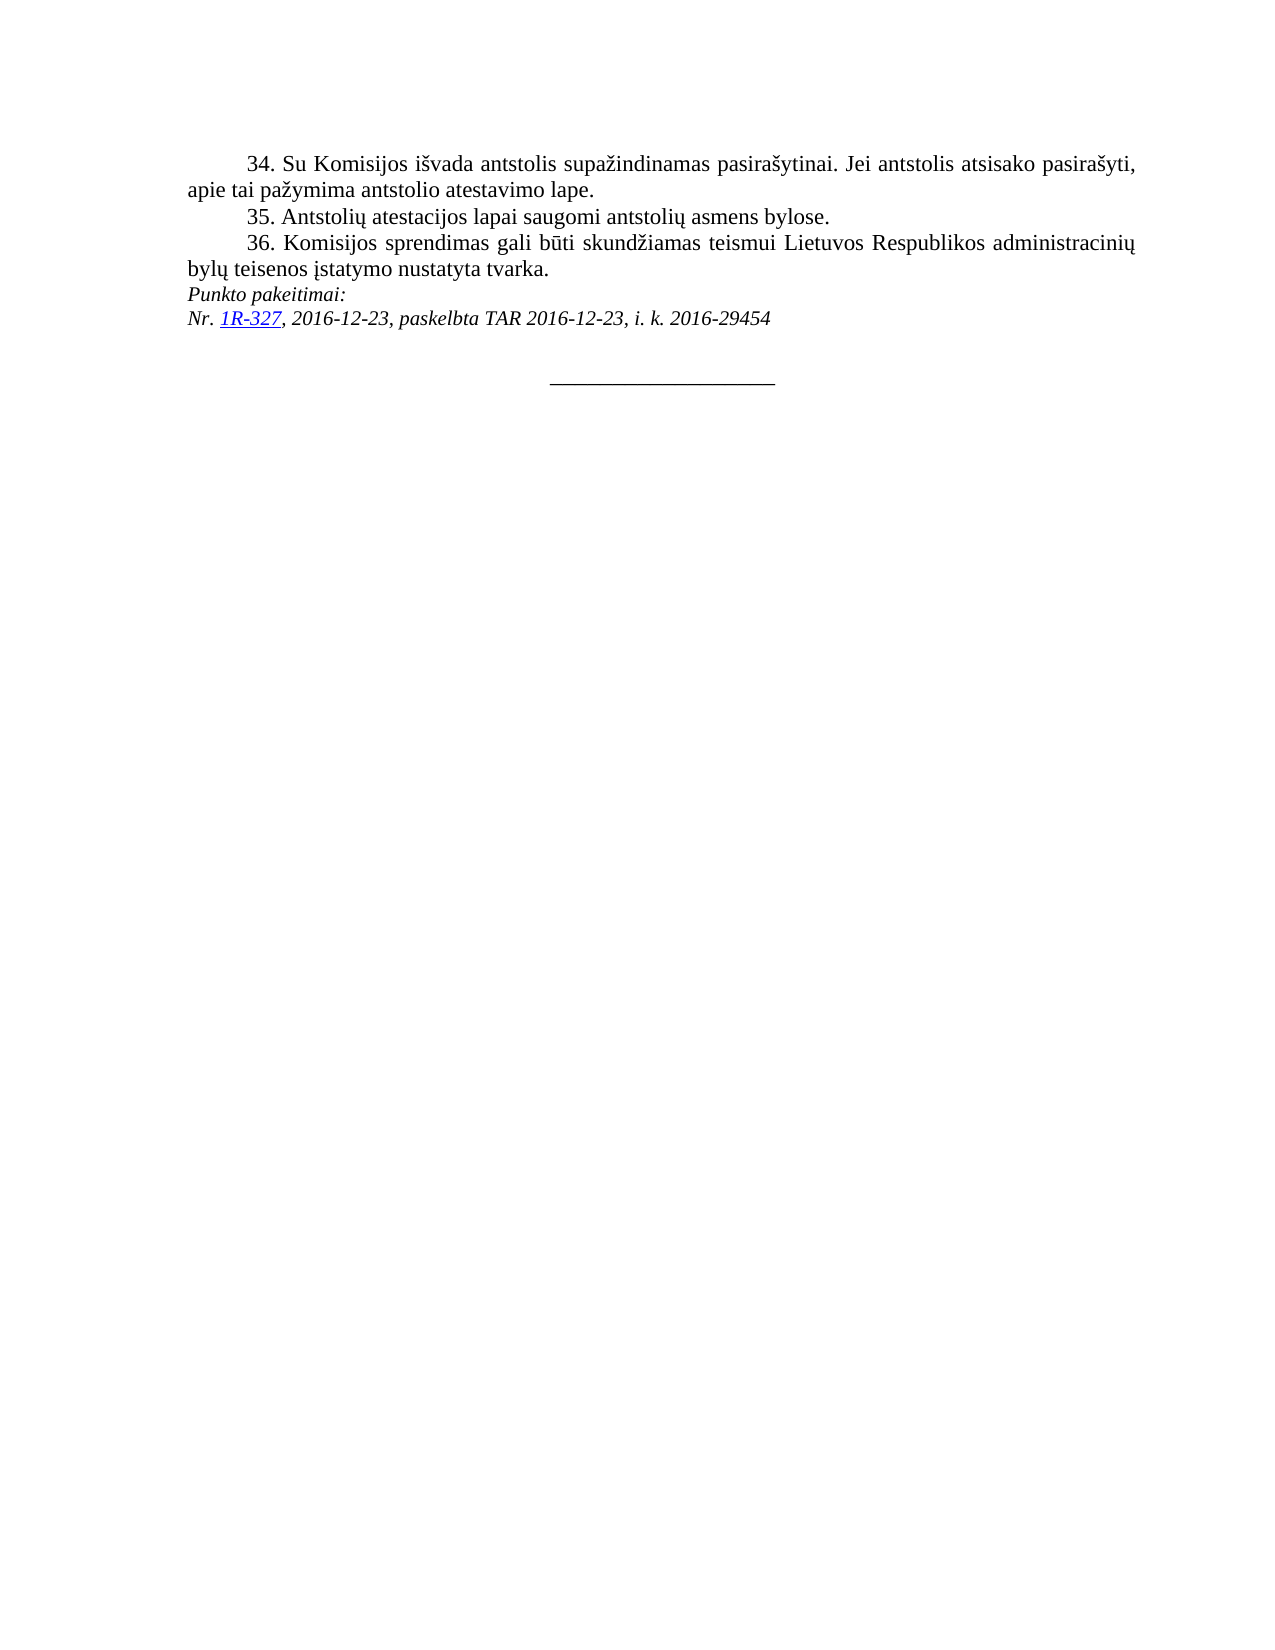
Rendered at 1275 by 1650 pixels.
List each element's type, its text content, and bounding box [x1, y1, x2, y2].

text Punkto pakeitimai: [187, 282, 1137, 306]
text __________________ [187, 359, 1137, 387]
text 35. Antstolių atestacijos lapai saugomi antstolių asmens bylose. [187, 203, 1137, 229]
text 36. Komisijos sprendimas gali būti skundžiamas teismui Lietuvos Respublikos administracinių bylų teisenos įstatymo nustatyta tvarka. [187, 229, 1137, 282]
text Nr. 1R-327, 2016-12-23, paskelbta TAR 2016-12-23, i. k. 2016-29454 [187, 306, 1137, 330]
text 34. Su Komisijos išvada antstolis supažindinamas pasirašytinai. Jei antstolis atsisako pasirašyti, apie tai pažymima antstolio atestavimo lape. [187, 150, 1137, 203]
